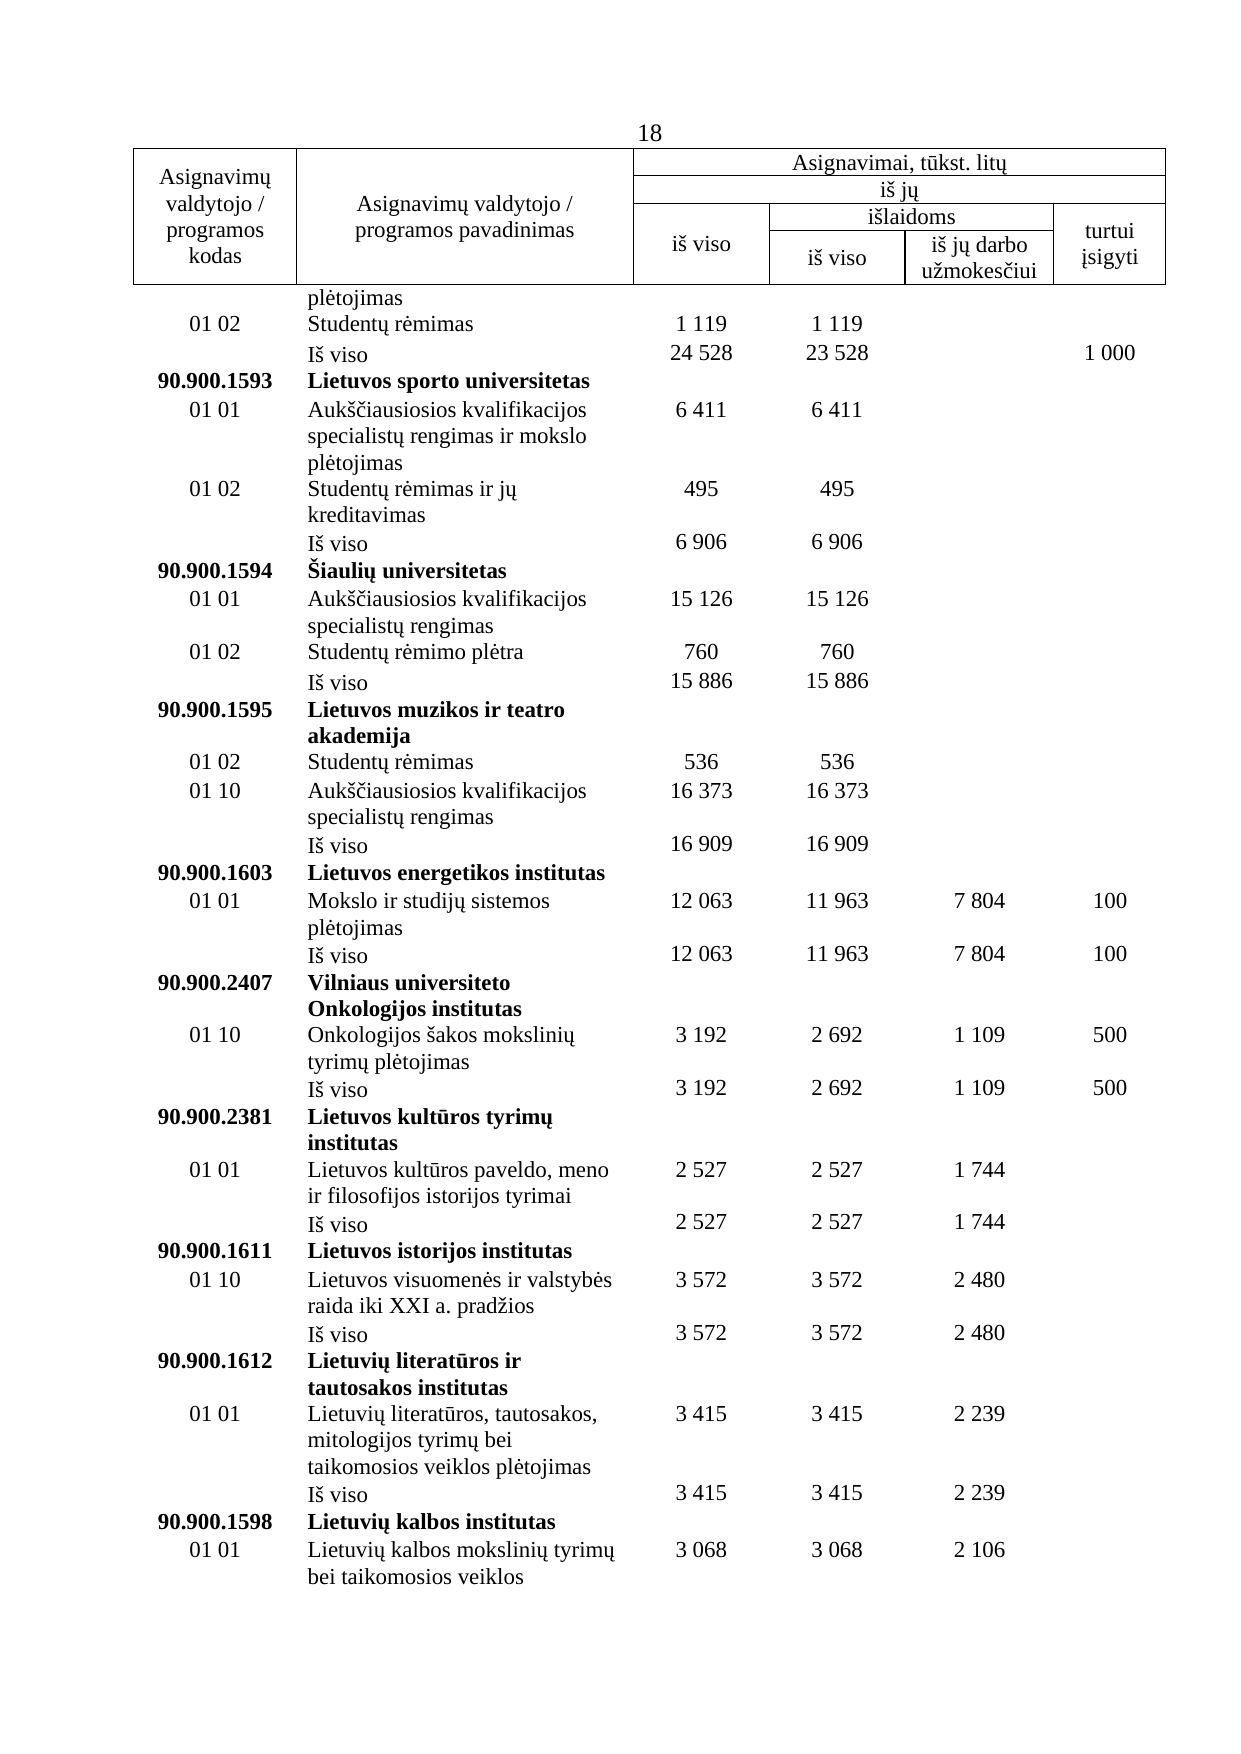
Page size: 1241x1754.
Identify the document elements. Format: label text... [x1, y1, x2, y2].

table_cell 6 906 [633, 528, 769, 557]
table_cell Iš viso [296, 830, 633, 858]
table_cell 01 01 [134, 1537, 296, 1589]
table_cell 01 10 [134, 1266, 296, 1318]
table_cell [1054, 777, 1166, 830]
table_cell Iš viso [296, 1319, 633, 1347]
table_cell [1054, 1347, 1166, 1400]
table_cell [633, 1347, 769, 1400]
table_cell 90.900.1611 [134, 1237, 296, 1266]
table_cell [1054, 310, 1166, 339]
table_cell [633, 557, 769, 585]
table_cell 2 106 [905, 1537, 1054, 1589]
table_cell 01 10 [134, 777, 296, 830]
table_cell Lietuvos visuomenės ir valstybės raida iki XXI a. pradžios [296, 1266, 633, 1318]
table_cell [905, 859, 1054, 887]
table_cell [633, 1508, 769, 1537]
table_cell 1 119 [769, 310, 905, 339]
table_cell 11 963 [769, 887, 905, 940]
table_cell Studentų rėmimas ir jų kreditavimas [296, 475, 633, 528]
table_cell [905, 969, 1054, 1021]
table_cell 3 068 [769, 1537, 905, 1589]
table_cell 01 02 [134, 638, 296, 667]
table_cell 2 692 [769, 1021, 905, 1074]
table_cell [1054, 1266, 1166, 1318]
table_cell [1054, 475, 1166, 528]
table_cell Iš viso [296, 339, 633, 367]
table_cell [905, 1508, 1054, 1537]
table_cell [769, 969, 905, 1021]
table_cell Iš viso [296, 940, 633, 969]
table_cell [633, 969, 769, 1021]
table_cell 16 909 [633, 830, 769, 858]
table_cell [1054, 667, 1166, 696]
table_cell [1054, 1479, 1166, 1508]
table_cell 15 886 [633, 667, 769, 696]
table_header Asignavimai, tūkst. litų [634, 149, 1165, 175]
table_cell Studentų rėmimo plėtra [296, 638, 633, 667]
table_cell 7 804 [905, 940, 1054, 969]
table_cell 90.900.2407 [134, 969, 296, 1021]
table_cell 2 480 [905, 1266, 1054, 1318]
table_cell [134, 285, 296, 310]
table_cell 2 527 [769, 1208, 905, 1237]
table_cell 1 119 [633, 310, 769, 339]
table_cell 1 744 [905, 1208, 1054, 1237]
table_cell [1054, 1400, 1166, 1479]
table_cell turtui įsigyti [1054, 204, 1165, 283]
table_cell [905, 1347, 1054, 1400]
table_cell [633, 1237, 769, 1266]
table_cell 760 [769, 638, 905, 667]
table_cell 2 527 [633, 1208, 769, 1237]
table_cell 01 01 [134, 887, 296, 940]
table_cell 16 373 [769, 777, 905, 830]
table_cell [1054, 1508, 1166, 1537]
table_cell 3 572 [633, 1319, 769, 1347]
table_cell [1054, 696, 1166, 748]
table_cell [134, 339, 296, 367]
table_cell [905, 667, 1054, 696]
table_cell 01 01 [134, 585, 296, 638]
table_cell 11 963 [769, 940, 905, 969]
table_cell 24 528 [633, 339, 769, 367]
table_cell Iš viso [296, 1208, 633, 1237]
table_cell [769, 1347, 905, 1400]
table_cell [905, 557, 1054, 585]
table_cell iš viso [770, 231, 904, 283]
table_cell [905, 748, 1054, 777]
table_cell [769, 557, 905, 585]
table_cell 495 [633, 475, 769, 528]
table_cell 3 415 [769, 1400, 905, 1479]
table_cell Aukščiausiosios kvalifikacijos specialistų rengimas ir mokslo plėtojimas [296, 396, 633, 475]
table_cell 500 [1054, 1074, 1166, 1103]
table_cell [1054, 859, 1166, 887]
table_cell Aukščiausiosios kvalifikacijos specialistų rengimas [296, 777, 633, 830]
table_cell 1 000 [1054, 339, 1166, 367]
table_cell [905, 528, 1054, 557]
table_cell Lietuvos energetikos institutas [296, 859, 633, 887]
table_cell 536 [769, 748, 905, 777]
table_cell [769, 859, 905, 887]
table_cell 90.900.1612 [134, 1347, 296, 1400]
table_cell [905, 368, 1054, 396]
table_cell Iš viso [296, 1074, 633, 1103]
table_cell [134, 667, 296, 696]
table_cell Lietuvių literatūros ir tautosakos institutas [296, 1347, 633, 1400]
table_cell [905, 1237, 1054, 1266]
table_cell 01 01 [134, 1400, 296, 1479]
table_cell Iš viso [296, 1479, 633, 1508]
table_cell [633, 1103, 769, 1156]
table_cell 3 572 [769, 1319, 905, 1347]
table_cell [1054, 1208, 1166, 1237]
table_cell 01 02 [134, 475, 296, 528]
table_cell Studentų rėmimas [296, 310, 633, 339]
table_cell Lietuvos kultūros paveldo, meno ir filosofijos istorijos tyrimai [296, 1156, 633, 1208]
table_cell 01 02 [134, 748, 296, 777]
table_cell Lietuvos istorijos institutas [296, 1237, 633, 1266]
table_cell [1054, 1237, 1166, 1266]
table_cell plėtojimas [296, 285, 633, 310]
table_cell [1054, 969, 1166, 1021]
table_cell 3 572 [633, 1266, 769, 1318]
table_cell 2 239 [905, 1479, 1054, 1508]
table_cell 495 [769, 475, 905, 528]
table_cell [905, 475, 1054, 528]
table_cell 2 480 [905, 1319, 1054, 1347]
table_cell Lietuvos muzikos ir teatro akademija [296, 696, 633, 748]
table_cell 1 109 [905, 1021, 1054, 1074]
table_cell [769, 1508, 905, 1537]
table_cell [633, 859, 769, 887]
table_cell [905, 396, 1054, 475]
table_cell Studentų rėmimas [296, 748, 633, 777]
table_header Asignavimų valdytojo / programos kodas [134, 149, 296, 283]
table_cell Šiaulių universitetas [296, 557, 633, 585]
table_cell 2 527 [769, 1156, 905, 1208]
table_cell 90.900.1595 [134, 696, 296, 748]
table_cell [1054, 285, 1166, 310]
table_cell 500 [1054, 1021, 1166, 1074]
table_cell [905, 339, 1054, 367]
table_cell Lietuvių kalbos mokslinių tyrimų bei taikomosios veiklos [296, 1537, 633, 1589]
table_cell 6 906 [769, 528, 905, 557]
table_cell [1054, 528, 1166, 557]
table_cell 2 527 [633, 1156, 769, 1208]
table_cell 100 [1054, 887, 1166, 940]
table_header Asignavimų valdytojo / programos pavadinimas [297, 149, 633, 283]
table_cell [633, 368, 769, 396]
table_cell [769, 696, 905, 748]
table_cell 3 415 [769, 1479, 905, 1508]
table_cell 6 411 [769, 396, 905, 475]
table_cell 12 063 [633, 887, 769, 940]
table_cell išlaidoms [770, 204, 1053, 230]
table_cell [1054, 638, 1166, 667]
table_cell 90.900.2381 [134, 1103, 296, 1156]
table_cell Mokslo ir studijų sistemos plėtojimas [296, 887, 633, 940]
table_cell [1054, 396, 1166, 475]
table_cell [633, 696, 769, 748]
table_cell 01 01 [134, 396, 296, 475]
table_cell [905, 585, 1054, 638]
table_cell Lietuvių literatūros, tautosakos, mitologijos tyrimų bei taikomosios veiklos plėtojimas [296, 1400, 633, 1479]
table_cell [905, 1103, 1054, 1156]
table_cell [905, 638, 1054, 667]
table_cell 01 10 [134, 1021, 296, 1074]
table_cell [769, 1103, 905, 1156]
table_cell [905, 310, 1054, 339]
table_cell [769, 1237, 905, 1266]
table_cell 16 373 [633, 777, 769, 830]
table_cell Lietuvių kalbos institutas [296, 1508, 633, 1537]
table_cell 90.900.1603 [134, 859, 296, 887]
table_cell 100 [1054, 940, 1166, 969]
table_cell [134, 1319, 296, 1347]
table_cell Onkologijos šakos mokslinių tyrimų plėtojimas [296, 1021, 633, 1074]
table_cell 536 [633, 748, 769, 777]
table_cell [905, 696, 1054, 748]
table_cell [1054, 585, 1166, 638]
table_cell 3 192 [633, 1074, 769, 1103]
table_cell Vilniaus universiteto Onkologijos institutas [296, 969, 633, 1021]
table_cell 2 239 [905, 1400, 1054, 1479]
table_cell [1054, 1156, 1166, 1208]
table_cell 90.900.1593 [134, 368, 296, 396]
table_cell [1054, 1103, 1166, 1156]
table_cell 90.900.1594 [134, 557, 296, 585]
table_cell 01 01 [134, 1156, 296, 1208]
table_cell 1 744 [905, 1156, 1054, 1208]
table_cell 15 126 [769, 585, 905, 638]
table_cell [134, 830, 296, 858]
table_cell 3 415 [633, 1400, 769, 1479]
table_cell 7 804 [905, 887, 1054, 940]
table_cell [1054, 1537, 1166, 1589]
table_cell Lietuvos kultūros tyrimų institutas [296, 1103, 633, 1156]
table_cell [1054, 748, 1166, 777]
table_cell [1054, 557, 1166, 585]
table_cell [769, 285, 905, 310]
table_cell [1054, 1319, 1166, 1347]
table_cell [905, 830, 1054, 858]
table_cell 15 886 [769, 667, 905, 696]
table_cell Iš viso [296, 528, 633, 557]
table_cell 3 068 [633, 1537, 769, 1589]
table_cell iš viso [634, 204, 769, 283]
table_cell [1054, 830, 1166, 858]
table_cell [1054, 368, 1166, 396]
table_cell 12 063 [633, 940, 769, 969]
table_cell iš jų [634, 176, 1165, 202]
table_cell 1 109 [905, 1074, 1054, 1103]
table_cell [134, 1074, 296, 1103]
table_cell [134, 1479, 296, 1508]
table_cell [134, 940, 296, 969]
table_cell 23 528 [769, 339, 905, 367]
table_cell Lietuvos sporto universitetas [296, 368, 633, 396]
table_cell [769, 368, 905, 396]
table_cell 2 692 [769, 1074, 905, 1103]
table_cell Iš viso [296, 667, 633, 696]
table_cell 15 126 [633, 585, 769, 638]
table_cell [905, 285, 1054, 310]
table_cell 760 [633, 638, 769, 667]
table_cell [905, 777, 1054, 830]
table_cell 3 572 [769, 1266, 905, 1318]
table_cell 6 411 [633, 396, 769, 475]
table_cell 16 909 [769, 830, 905, 858]
table_cell iš jų darbo užmokesčiui [906, 231, 1053, 283]
table_cell [134, 528, 296, 557]
table_cell Aukščiausiosios kvalifikacijos specialistų rengimas [296, 585, 633, 638]
table_cell 3 192 [633, 1021, 769, 1074]
table_cell 3 415 [633, 1479, 769, 1508]
table_cell [633, 285, 769, 310]
table_cell [134, 1208, 296, 1237]
table_cell 90.900.1598 [134, 1508, 296, 1537]
table_cell 01 02 [134, 310, 296, 339]
